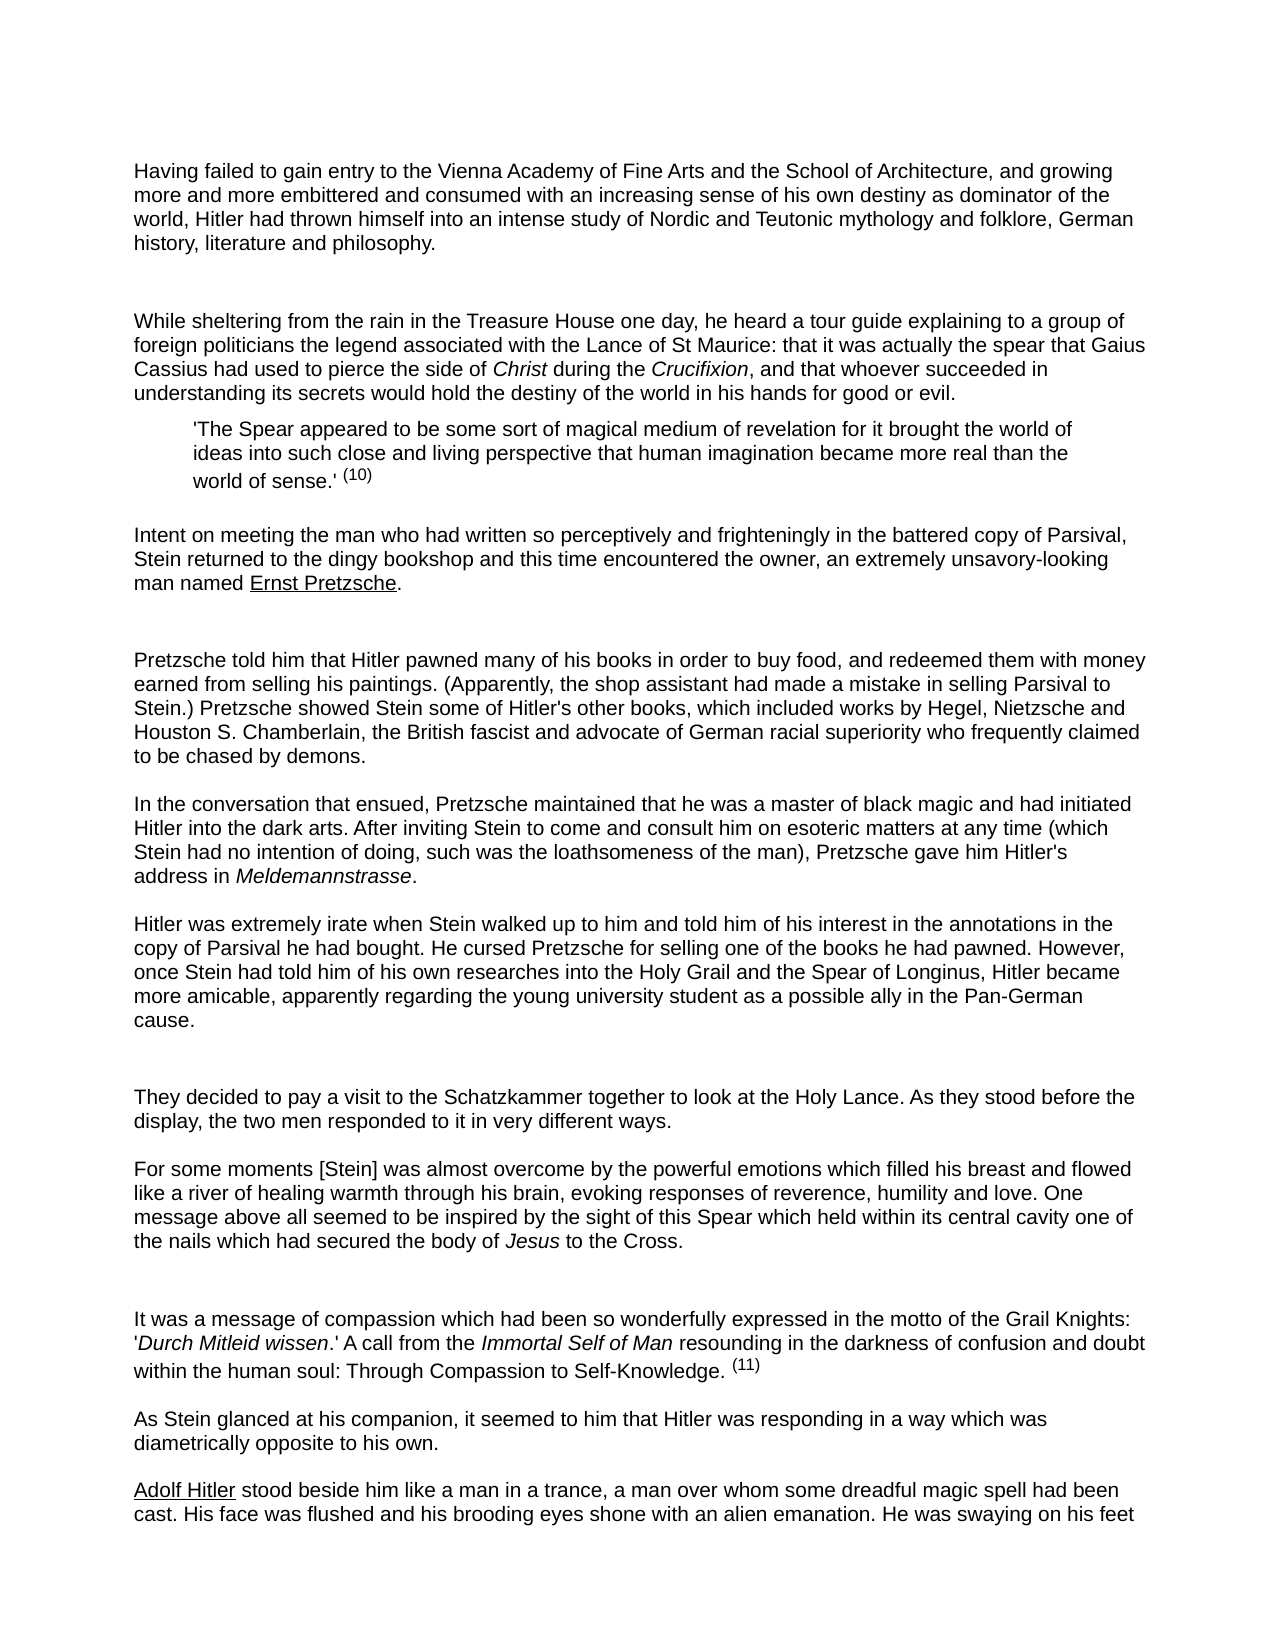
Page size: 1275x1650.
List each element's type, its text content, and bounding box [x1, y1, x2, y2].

text 'The Spear appeared to be some sort of magical medium of revelation for it brought the world of ideas into such close and living perspective that human imagination became more real than the world of sense.' (10) [193, 417, 1088, 493]
text While sheltering from the rain in the Treasure House one day, he heard a tour guide explaining to a group of foreign politicians the legend associated with the Lance of St Maurice: that it was actually the spear that Gaius Cassius had used to pierce the side of Christ during the Crucifixion, and that whoever succeeded in understanding its secrets would hold the destiny of the world in his hands for good or evil. [134, 309, 1147, 405]
text It was a message of compassion which had been so wonderfully expressed in the motto of the Grail Knights: 'Durch Mitleid wissen.' A call from the Immortal Self of Man resounding in the darkness of confusion and doubt within the human soul: Through Compassion to Self-Knowledge. (11) As Stein glanced at his companion, it seemed to him that Hitler was responding in a way which was diametrically opposite to his own. Adolf Hitler stood beside him like a man in a trance, a man over whom some dreadful magic spell had been cast. His face was flushed and his brooding eyes shone with an alien emanation. He was swaying on his feet [134, 1307, 1147, 1526]
text They decided to pay a visit to the Schatzkammer together to look at the Holy Lance. As they stood before the display, the two men responded to it in very different ways. For some moments [Stein] was almost overcome by the powerful emotions which filled his breast and flowed like a river of healing warmth through his brain, evoking responses of reverence, humility and love. One message above all seemed to be inspired by the sight of this Spear which held within its central cavity one of the nails which had secured the body of Jesus to the Cross. [134, 1085, 1147, 1253]
text Pretzsche told him that Hitler pawned many of his books in order to buy food, and redeemed them with money earned from selling his paintings. (Apparently, the shop assistant had made a mistake in selling Parsival to Stein.) Pretzsche showed Stein some of Hitler's other books, which included works by Hegel, Nietzsche and Houston S. Chamberlain, the British fascist and advocate of German racial superiority who frequently claimed to be chased by demons. In the conversation that ensued, Pretzsche maintained that he was a master of black magic and had initiated Hitler into the dark arts. After inviting Stein to come and consult him on esoteric matters at any time (which Stein had no intention of doing, such was the loathsomeness of the man), Pretzsche gave him Hitler's address in Meldemannstrasse. Hitler was extremely irate when Stein walked up to him and told him of his interest in the annotations in the copy of Parsival he had bought. He cursed Pretzsche for selling one of the books he had pawned. However, once Stein had told him of his own researches into the Holy Grail and the Spear of Longinus, Hitler became more amicable, apparently regarding the young university student as a possible ally in the Pan-German cause. [134, 648, 1147, 1031]
text Having failed to gain entry to the Vienna Academy of Fine Arts and the School of Architecture, and growing more and more embittered and consumed with an increasing sense of his own destiny as dominator of the world, Hitler had thrown himself into an intense study of Nordic and Teutonic mythology and folklore, German history, literature and philosophy. [134, 159, 1147, 255]
text Intent on meeting the man who had written so perceptively and frighteningly in the battered copy of Parsival, Stein returned to the dingy bookshop and this time encountered the owner, an extremely unsavory-looking man named Ernst Pretzsche. [134, 522, 1147, 594]
